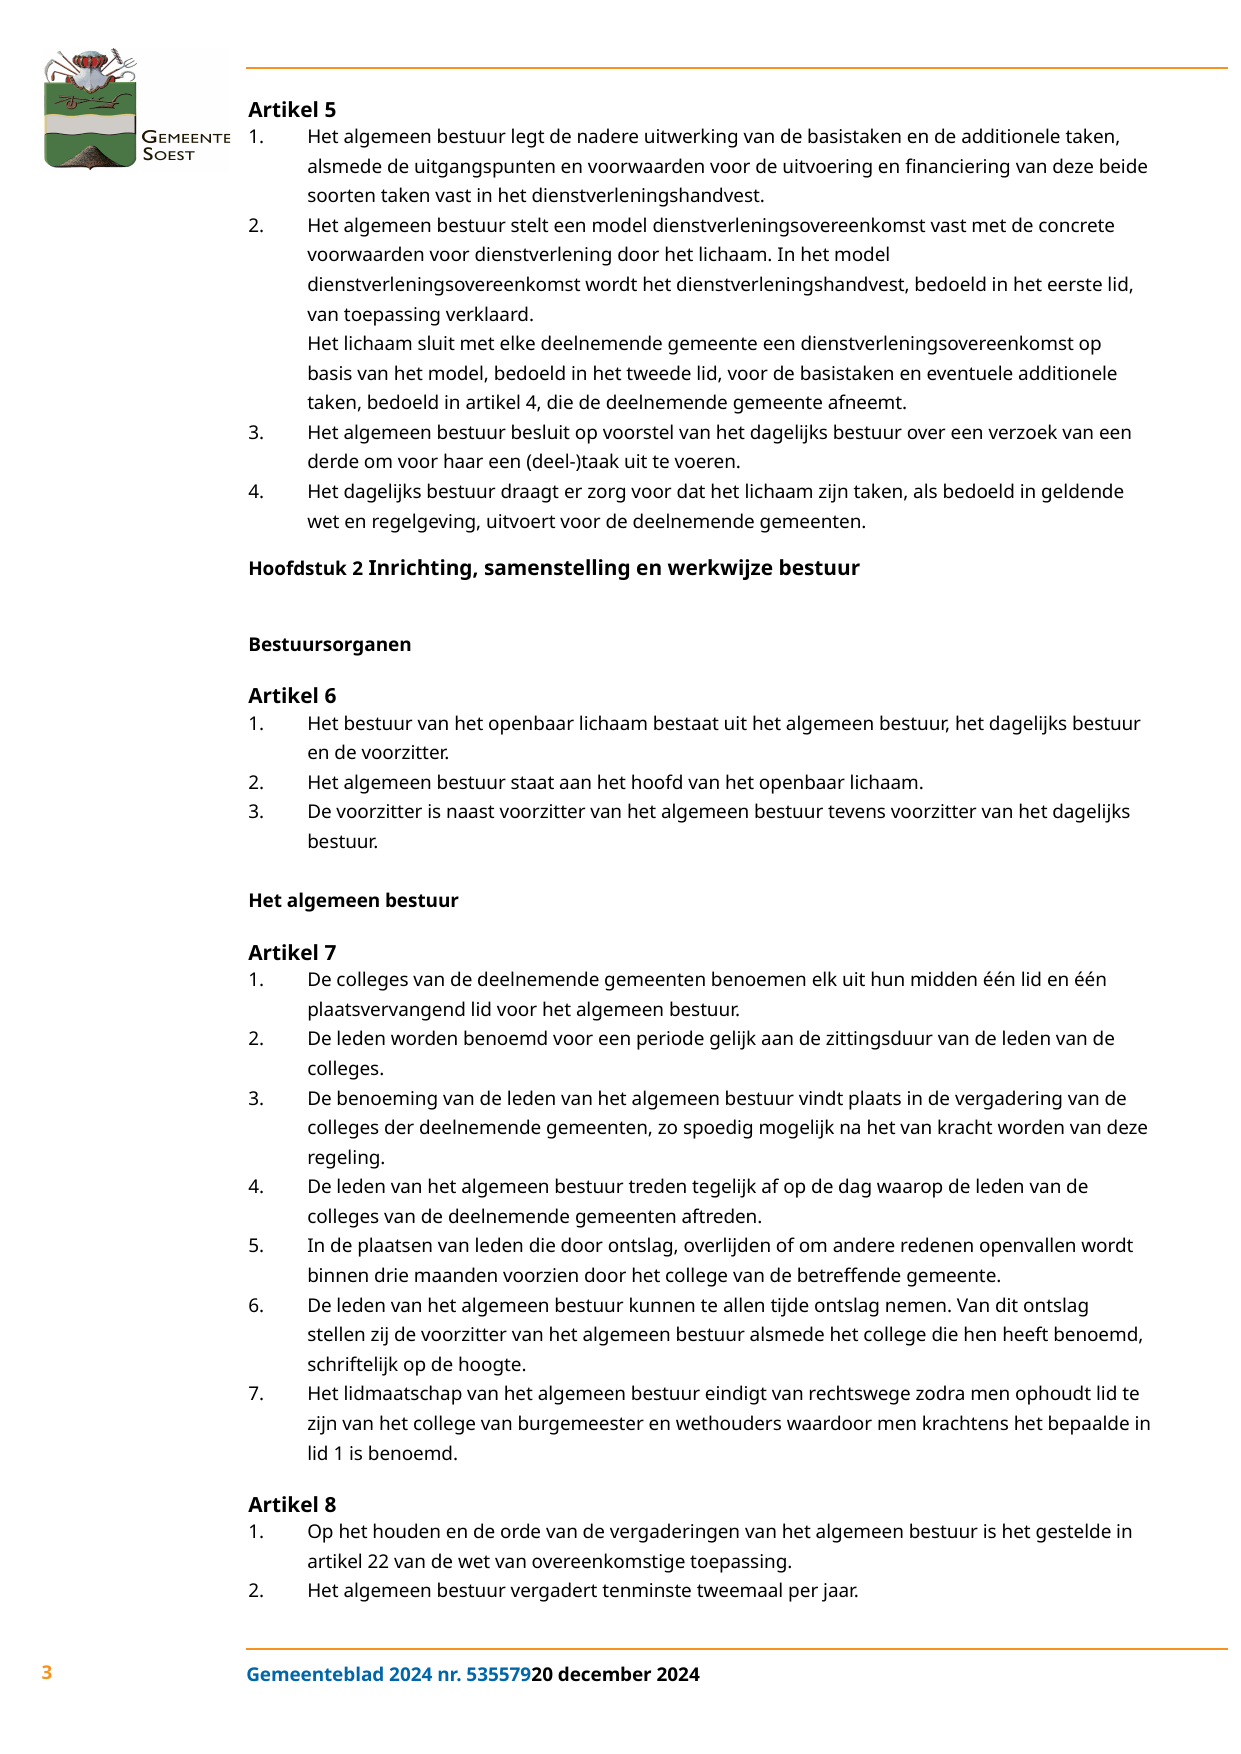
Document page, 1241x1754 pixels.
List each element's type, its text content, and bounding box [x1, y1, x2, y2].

list De leden worden benoemd voor een periode gelijk aan de zittingsduur van de leden van de colleges. [248, 1026, 1152, 1081]
list Het algemeen bestuur stelt een model dienstverleningsovereenkomst vast met de concrete voorwaarden voor dienstverlening door het lichaam. In het model dienstverleningsovereenkomst wordt het dienstverleningshandvest, bedoeld in het eerste lid, van toepassing verklaard. [248, 212, 1152, 326]
list Het dagelijks bestuur draagt er zorg voor dat het lichaam zijn taken, als bedoeld in geldende wet en regelgeving, uitvoert voor de deelnemende gemeenten. [248, 478, 1152, 533]
picture [41, 47, 231, 172]
list De voorzitter is naast voorzitter van het algemeen bestuur tevens voorzitter van het dagelijks bestuur. [248, 799, 1152, 854]
list Het lidmaatschap van het algemeen bestuur eindigt van rechtswege zodra men ophoudt lid te zijn van het college van burgemeester en wethouders waardoor men krachtens het bepaalde in lid 1 is benoemd. [248, 1381, 1152, 1465]
list De leden van het algemeen bestuur kunnen te allen tijde ontslag nemen. Van dit ontslag stellen zij de voorzitter van het algemeen bestuur alsmede het college die hen heeft benoemd, schriftelijk op de hoogte. [248, 1292, 1152, 1377]
list De leden van het algemeen bestuur treden tegelijk af op de dag waarop de leden van de colleges van de deelnemende gemeenten aftreden. [248, 1173, 1152, 1229]
text Bestuursorganen [248, 631, 1152, 657]
list Het algemeen bestuur besluit op voorstel van het dagelijks bestuur over een verzoek van een derde om voor haar een (deel-)taak uit te voeren. [248, 419, 1152, 474]
text Artikel 7 [248, 938, 1152, 966]
list Het algemeen bestuur legt de nadere uitwerking van de basistaken en de additionele taken, alsmede de uitgangspunten en voorwaarden voor de uitvoering en financiering van deze beide soorten taken vast in het dienstverleningshandvest. [248, 123, 1152, 208]
list Het algemeen bestuur vergadert tenminste tweemaal per jaar. [248, 1578, 1152, 1603]
text Artikel 8 [248, 1490, 1152, 1518]
list Het algemeen bestuur staat aan het hoofd van het openbaar lichaam. [248, 769, 1152, 795]
text Artikel 6 [248, 682, 1152, 710]
text Het algemeen bestuur [248, 887, 1152, 913]
list De benoeming van de leden van het algemeen bestuur vindt plaats in de vergadering van de colleges der deelnemende gemeenten, zo spoedig mogelijk na het van kracht worden van deze regeling. [248, 1085, 1152, 1169]
text Hoofdstuk 2 Inrichting, samenstelling en werkwijze bestuur [248, 553, 1152, 582]
list Het bestuur van het openbaar lichaam bestaat uit het algemeen bestuur, het dagelijks bestuur en de voorzitter. [248, 710, 1152, 765]
list Op het houden en de orde van de vergaderingen van het algemeen bestuur is het gestelde in artikel 22 van de wet van overeenkomstige toepassing. [248, 1518, 1152, 1574]
list Het lichaam sluit met elke deelnemende gemeente een dienstverleningsovereenkomst op basis van het model, bedoeld in het tweede lid, voor de basistaken en eventuele additionele taken, bedoeld in artikel 4, die de deelnemende gemeente afneemt. [248, 330, 1152, 415]
list In de plaatsen van leden die door ontslag, overlijden of om andere redenen openvallen wordt binnen drie maanden voorzien door het college van de betreffende gemeente. [248, 1233, 1152, 1288]
list De colleges van de deelnemende gemeenten benoemen elk uit hun midden één lid en één plaatsvervangend lid voor het algemeen bestuur. [248, 966, 1152, 1022]
text Artikel 5 [248, 95, 1152, 123]
